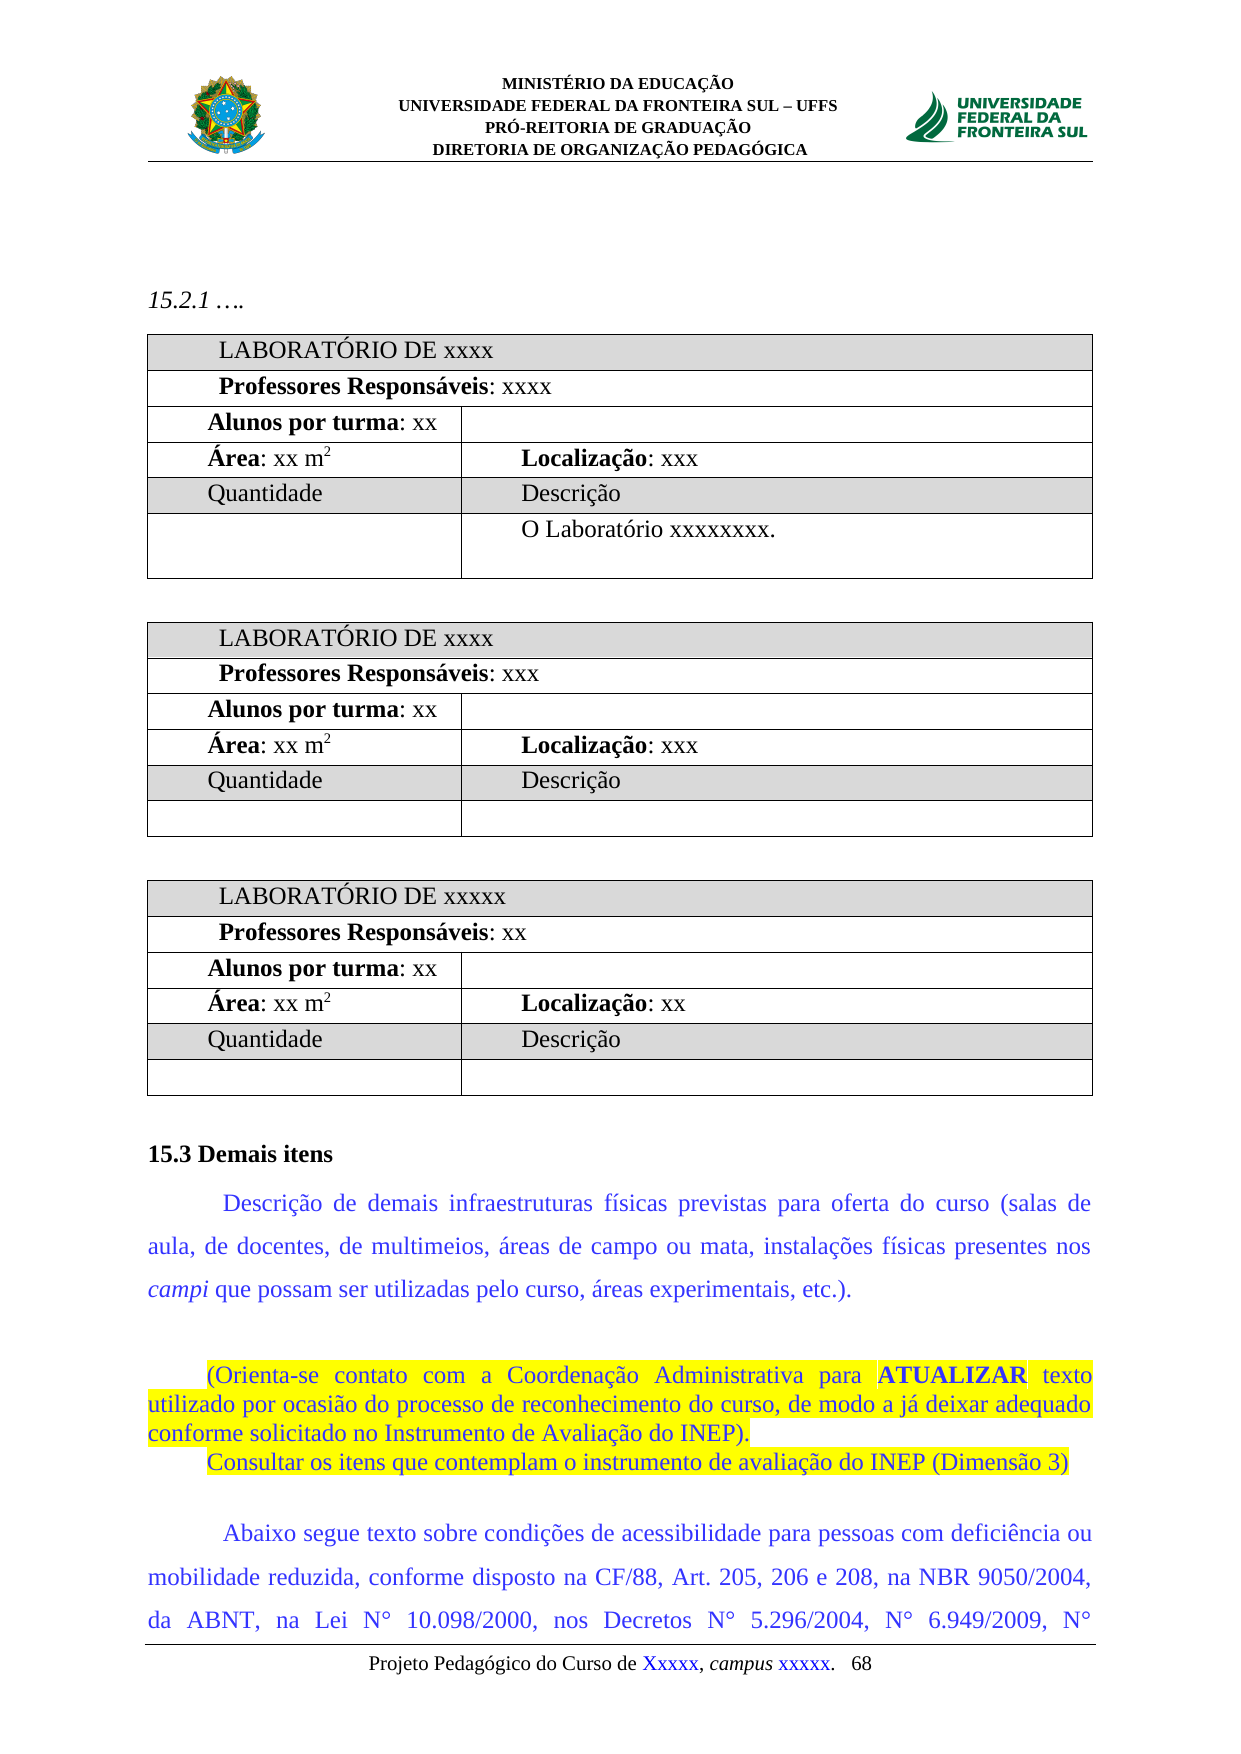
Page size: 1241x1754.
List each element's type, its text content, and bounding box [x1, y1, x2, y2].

text Consultar os itens que contemplam o instrumento de avaliação do INEP (Dimensão 3) [148, 1447, 1093, 1475]
table_header LABORATÓRIO DE xxxx [148, 623, 1092, 657]
table_cell [462, 694, 1092, 729]
text (Orienta-se contato com a Coordenação Administrativa para ATUALIZAR texto utilizado por ocasião do processo de reconhecimento do curso, de modo a já deixar adequado conforme solicitado no Instrumento de Avaliação do INEP). [148, 1360, 1093, 1447]
table_cell [148, 801, 461, 836]
table_cell Quantidade [148, 1024, 461, 1059]
table_cell [148, 1060, 461, 1094]
table_header LABORATÓRIO DE xxxxx [148, 881, 1092, 916]
table_header LABORATÓRIO DE xxxx [148, 335, 1092, 370]
table_cell Descrição [462, 1024, 1092, 1059]
table_cell [462, 953, 1092, 987]
table_cell Localização: xx [462, 989, 1092, 1023]
table_cell Alunos por turma: xx [148, 694, 461, 729]
table_cell Descrição [462, 766, 1092, 800]
picture [903, 90, 1090, 146]
table_cell [462, 407, 1092, 442]
table_cell Professores Responsáveis: xx [148, 917, 1092, 952]
table_cell Área: xx m2 [148, 730, 461, 764]
table_cell [462, 1060, 1092, 1094]
table_cell Localização: xxx [462, 443, 1092, 477]
table_cell Alunos por turma: xx [148, 953, 461, 987]
subtitle 15.2.1 …. [148, 285, 1093, 314]
table_cell Área: xx m2 [148, 989, 461, 1023]
table_cell Alunos por turma: xx [148, 407, 461, 442]
table_cell [462, 801, 1092, 836]
table_cell O Laboratório xxxxxxxx. [462, 514, 1092, 577]
subtitle 15.3 Demais itens [148, 1139, 1093, 1167]
table_cell Quantidade [148, 478, 461, 513]
table_cell Professores Responsáveis: xxx [148, 659, 1092, 693]
picture [187, 76, 265, 154]
text Descrição de demais infraestruturas físicas previstas para oferta do curso (salas de aula, de docentes, de multimeios, áreas de campo ou mata, instalações físicas presentes nos campi que possam ser utilizadas pelo curso, áreas experimentais, etc.). [148, 1188, 1093, 1303]
table_cell Professores Responsáveis: xxxx [148, 371, 1092, 406]
table_cell [148, 514, 461, 577]
table_cell Quantidade [148, 766, 461, 800]
table_cell Área: xx m2 [148, 443, 461, 477]
table_cell Localização: xxx [462, 730, 1092, 764]
table_cell Descrição [462, 478, 1092, 513]
text Abaixo segue texto sobre condições de acessibilidade para pessoas com deficiência ou mobilidade reduzida, conforme disposto na CF/88, Art. 205, 206 e 208, na NBR 9050/2004, da ABNT, na Lei N° 10.098/2000, nos Decretos N° 5.296/2004, N° 6.949/2009, N° [148, 1518, 1093, 1633]
